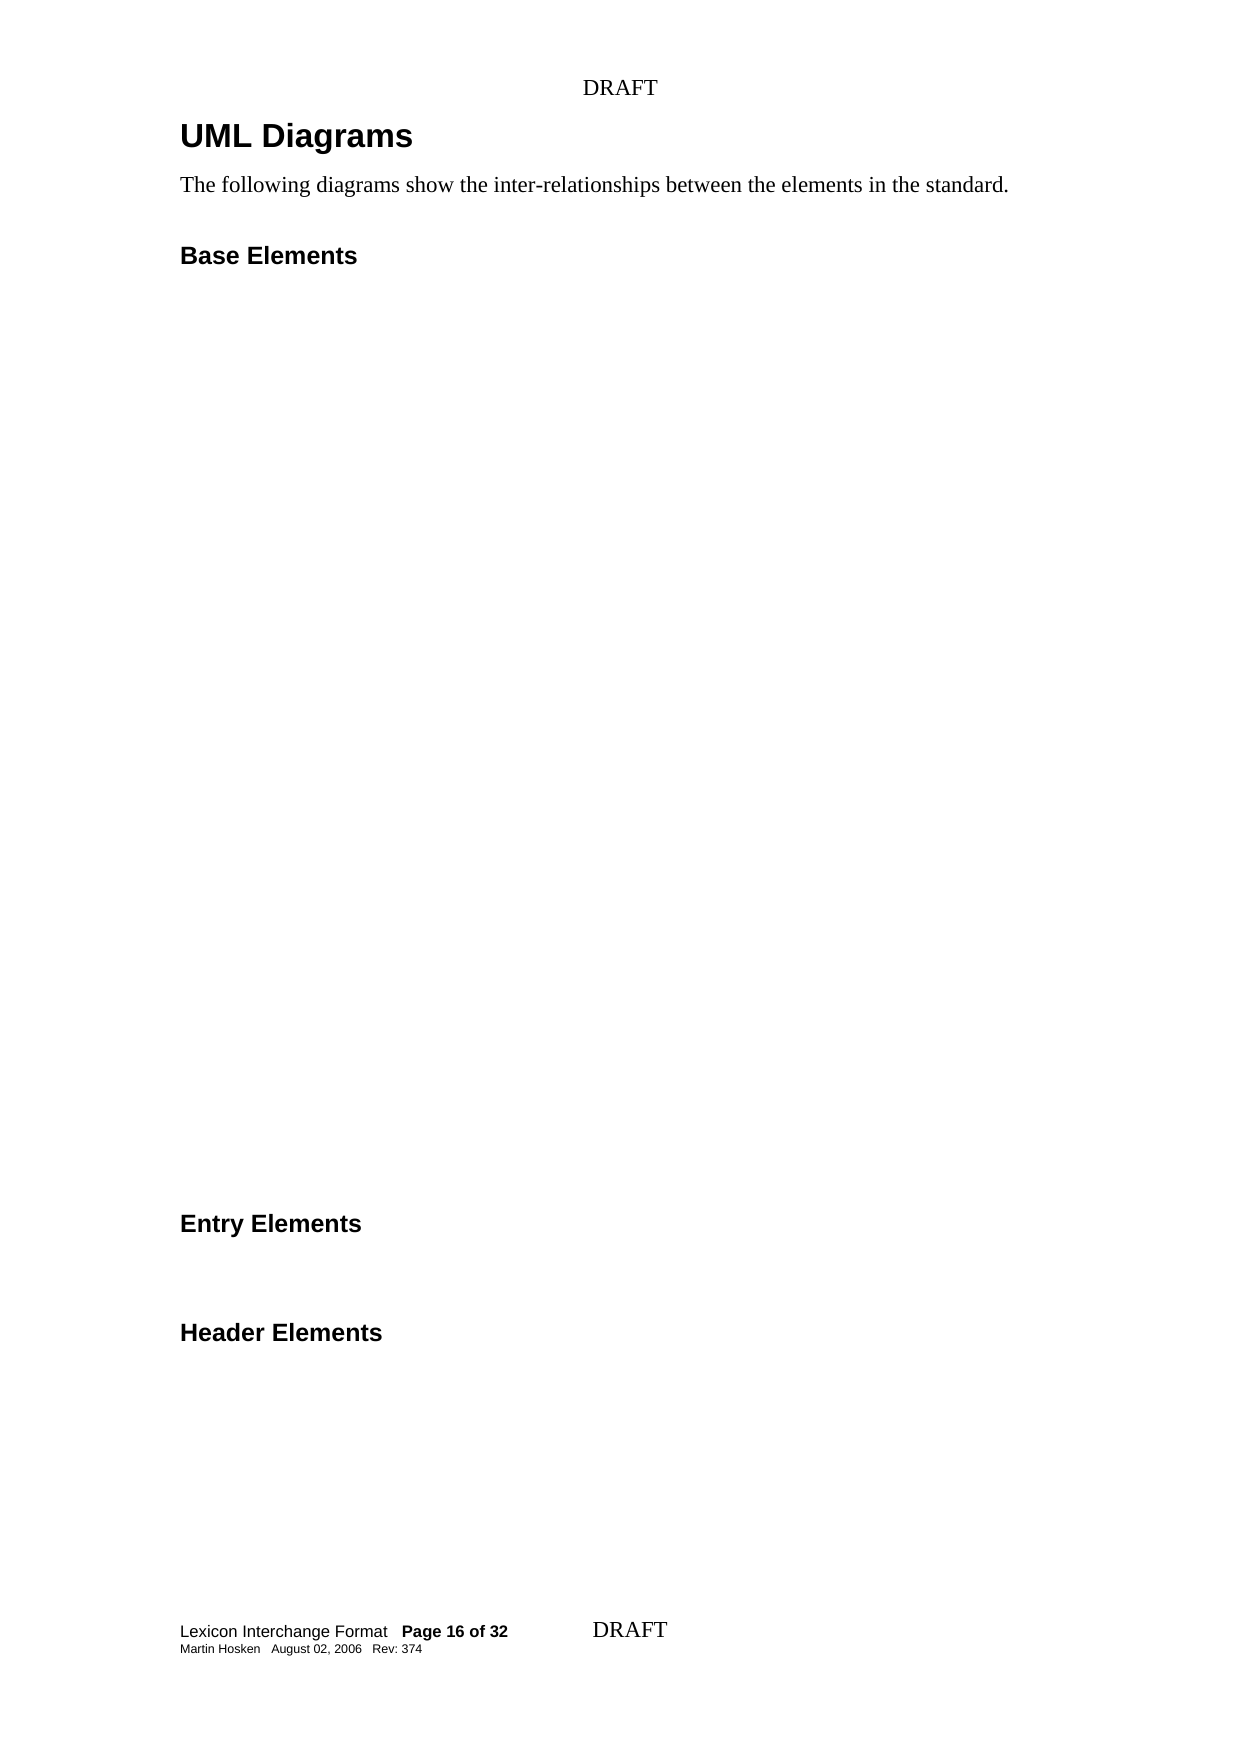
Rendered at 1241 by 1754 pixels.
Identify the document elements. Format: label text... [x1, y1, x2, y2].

subtitle Base Elements [180, 242, 1061, 269]
subtitle Header Elements [180, 1319, 1061, 1347]
subtitle Entry Elements [180, 1210, 1061, 1238]
text The following diagrams show the inter-relationships between the elements in the standard. [180, 172, 1061, 198]
subtitle UML Diagrams [180, 117, 1061, 154]
